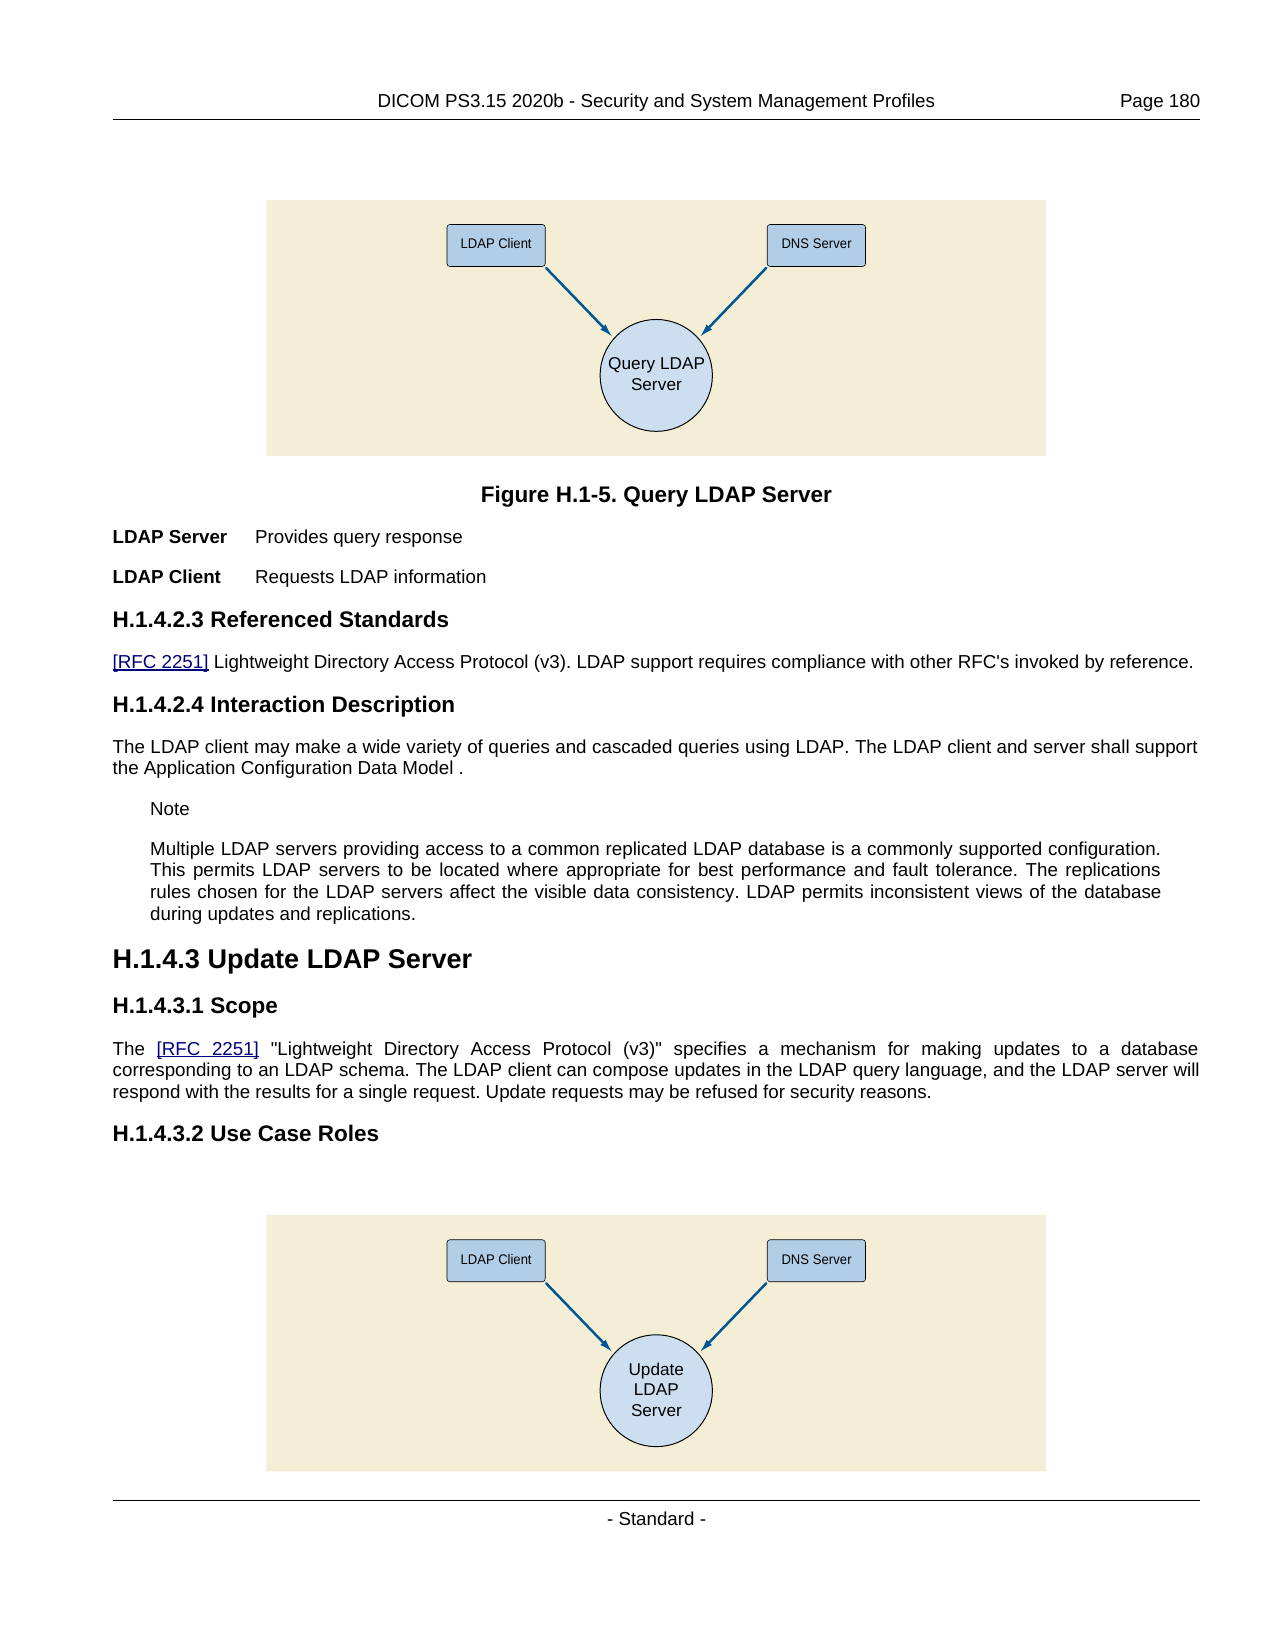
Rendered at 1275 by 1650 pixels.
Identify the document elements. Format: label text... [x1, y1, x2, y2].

text H.1.4.2.3 Referenced Standards [112, 606, 1200, 632]
text H.1.4.3 Update LDAP Server [112, 943, 1200, 974]
text H.1.4.2.4 Interaction Description [112, 691, 1200, 717]
text The LDAP client may make a wide variety of queries and cascaded queries using LDAP. The LDAP client and server shall support the Application Configuration Data Model . [112, 736, 1200, 779]
text [RFC 2251] Lightweight Directory Access Protocol (v3). LDAP support requires compliance with other RFC's invoked by reference. [112, 651, 1200, 672]
text Note [150, 797, 1162, 819]
text The [RFC 2251] "Lightweight Directory Access Protocol (v3)" specifies a mechanism for making updates to a database corresponding to an LDAP schema. The LDAP client can compose updates in the LDAP query language, and the LDAP server will respond with the results for a single request. Update requests may be refused for security reasons. [112, 1037, 1200, 1102]
text Multiple LDAP servers providing access to a common replicated LDAP database is a commonly supported configuration. This permits LDAP servers to be located where appropriate for best performance and fault tolerance. The replications rules chosen for the LDAP servers affect the visible data consistency. LDAP permits inconsistent views of the database during updates and replications. [150, 838, 1162, 924]
text Figure H.1-5. Query LDAP Server [112, 481, 1200, 507]
text LDAP Client Requests LDAP information [112, 566, 1200, 587]
text LDAP Server Provides query response [112, 525, 1200, 547]
text H.1.4.3.1 Scope [112, 993, 1200, 1018]
text H.1.4.3.2 Use Case Roles [112, 1121, 1200, 1147]
